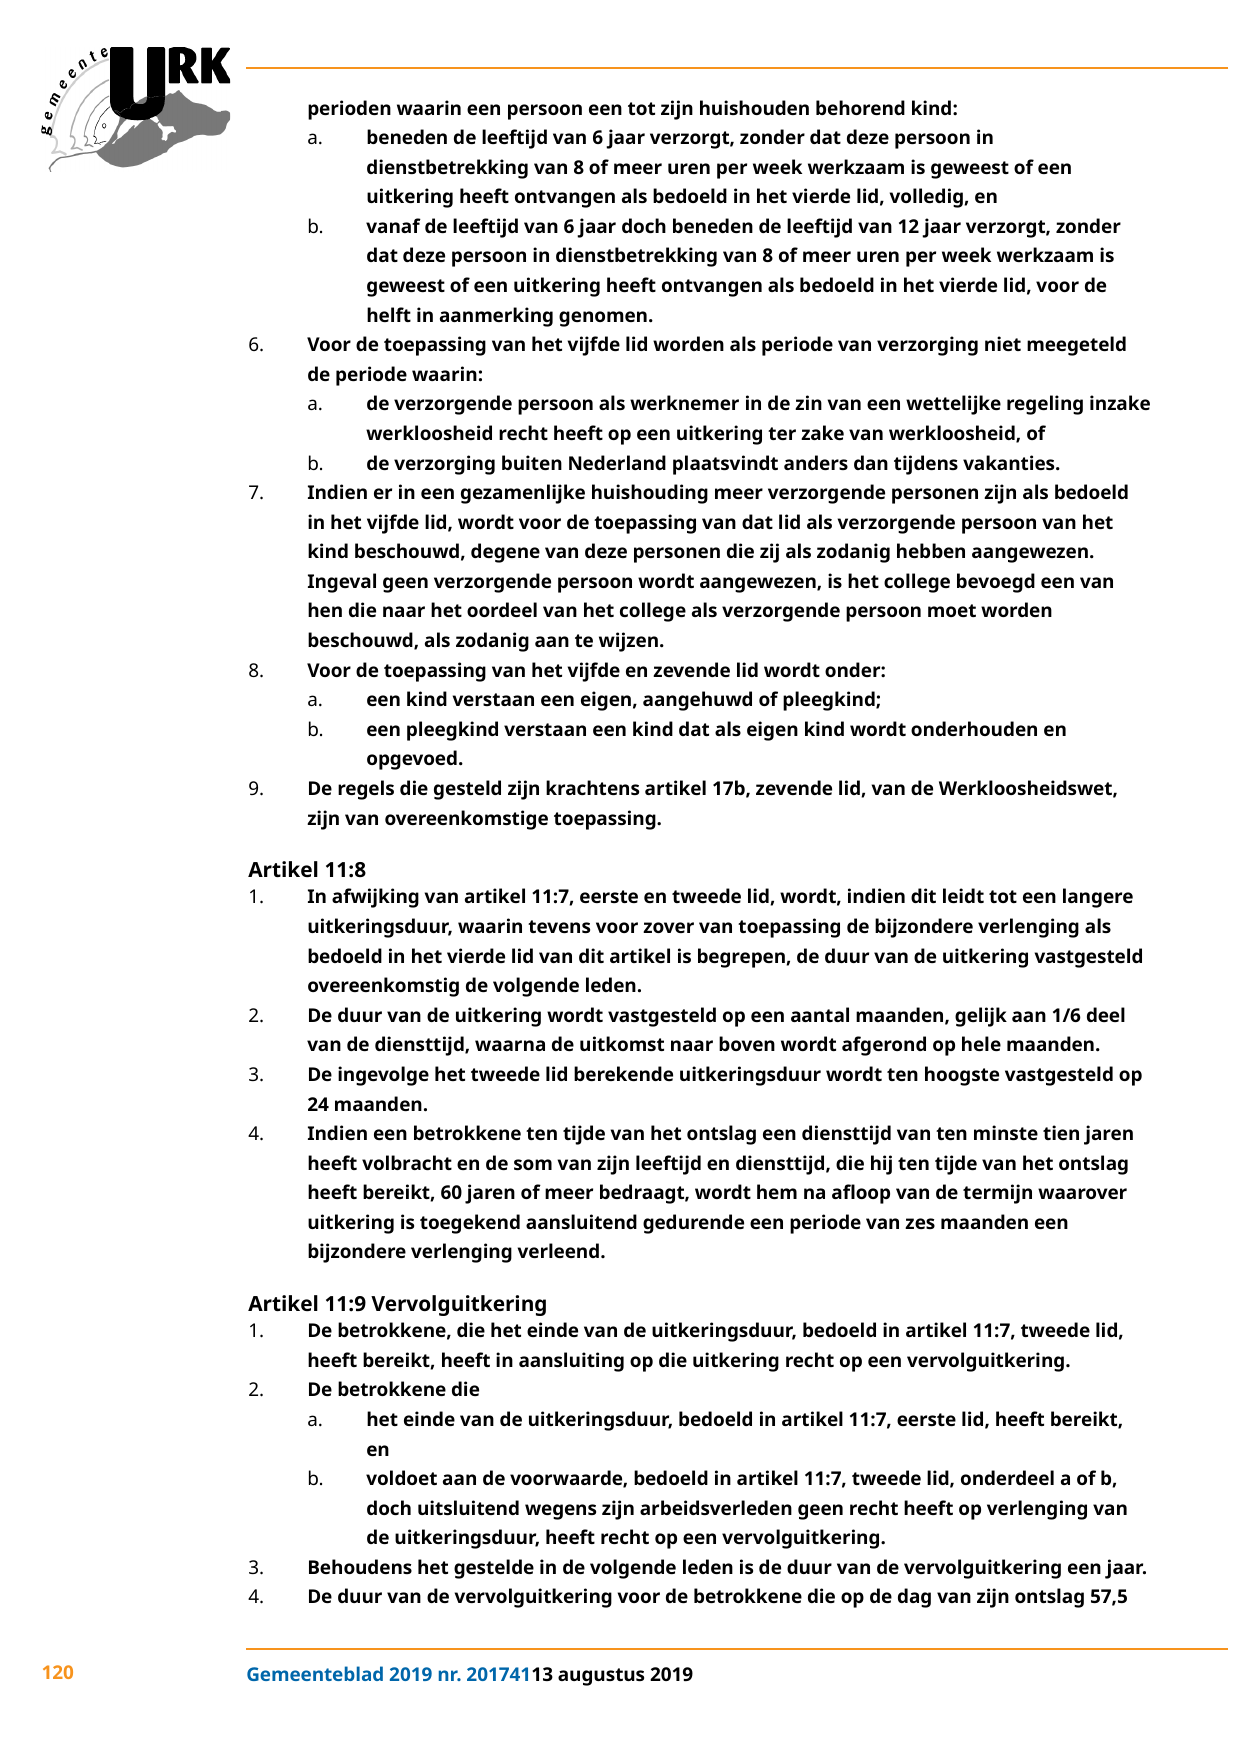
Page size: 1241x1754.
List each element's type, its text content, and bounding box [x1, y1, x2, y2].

list De duur van de uitkering wordt vastgesteld op een aantal maanden, gelijk aan 1/6 deel van de diensttijd, waarna de uitkomst naar boven wordt afgerond op hele maanden. [248, 1002, 1152, 1057]
list De betrokkene, die het einde van de uitkeringsduur, bedoeld in artikel 11:7, tweede lid, heeft bereikt, heeft in aansluiting op die uitkering recht op een vervolguitkering. [248, 1317, 1152, 1373]
list Voor de toepassing van het vijfde lid worden als periode van verzorging niet meegeteld de periode waarin: [248, 331, 1152, 387]
list de verzorgende persoon als werknemer in de zin van een wettelijke regeling inzake werkloosheid recht heeft op een uitkering ter zake van werkloosheid, of [307, 391, 1152, 446]
list De betrokkene die [248, 1377, 1152, 1402]
list een kind verstaan een eigen, aangehuwd of pleegkind; [307, 686, 1152, 712]
list perioden waarin een persoon een tot zijn huishouden behorend kind: [248, 95, 1152, 121]
list het einde van de uitkeringsduur, bedoeld in artikel 11:7, eerste lid, heeft bereikt, en [307, 1406, 1152, 1462]
list beneden de leeftijd van 6 jaar verzorgt, zonder dat deze persoon in dienstbetrekking van 8 of meer uren per week werkzaam is geweest of een uitkering heeft ontvangen als bedoeld in het vierde lid, volledig, en [307, 124, 1152, 209]
list De regels die gesteld zijn krachtens artikel 17b, zevende lid, van de Werkloosheidswet, zijn van overeenkomstige toepassing. [248, 775, 1152, 831]
list Indien een betrokkene ten tijde van het ontslag een diensttijd van ten minste tien jaren heeft volbracht en de som van zijn leeftijd en diensttijd, die hij ten tijde van het ontslag heeft bereikt, 60 jaren of meer bedraagt, wordt hem na afloop van de termijn waarover uitkering is toegekend aansluitend gedurende een periode van zes maanden een bijzondere verlenging verleend. [248, 1120, 1152, 1264]
text Artikel 11:8 [248, 855, 1152, 884]
list Behoudens het gestelde in de volgende leden is de duur van de vervolguitkering een jaar. [248, 1554, 1152, 1580]
list Indien er in een gezamenlijke huishouding meer verzorgende personen zijn als bedoeld in het vijfde lid, wordt voor de toepassing van dat lid als verzorgende persoon van het kind beschouwd, degene van deze personen die zij als zodanig hebben aangewezen. Ingeval geen verzorgende persoon wordt aangewezen, is het college bevoegd een van hen die naar het oordeel van het college als verzorgende persoon moet worden beschouwd, als zodanig aan te wijzen. [248, 479, 1152, 653]
list De duur van de vervolguitkering voor de betrokkene die op de dag van zijn ontslag 57,5 [248, 1584, 1152, 1609]
text Artikel 11:9 Vervolguitkering [248, 1289, 1152, 1317]
list voldoet aan de voorwaarde, bedoeld in artikel 11:7, tweede lid, onderdeel a of b, doch uitsluitend wegens zijn arbeidsverleden geen recht heeft op verlenging van de uitkeringsduur, heeft recht op een vervolguitkering. [307, 1465, 1152, 1550]
list de verzorging buiten Nederland plaatsvindt anders dan tijdens vakanties. [307, 450, 1152, 476]
list een pleegkind verstaan een kind dat als eigen kind wordt onderhouden en opgevoed. [307, 716, 1152, 771]
picture [41, 47, 231, 172]
list In afwijking van artikel 11:7, eerste en tweede lid, wordt, indien dit leidt tot een langere uitkeringsduur, waarin tevens voor zover van toepassing de bijzondere verlenging als bedoeld in het vierde lid van dit artikel is begrepen, de duur van de uitkering vastgesteld overeenkomstig de volgende leden. [248, 884, 1152, 998]
list vanaf de leeftijd van 6 jaar doch beneden de leeftijd van 12 jaar verzorgt, zonder dat deze persoon in dienstbetrekking van 8 of meer uren per week werkzaam is geweest of een uitkering heeft ontvangen als bedoeld in het vierde lid, voor de helft in aanmerking genomen. [307, 213, 1152, 328]
list De ingevolge het tweede lid berekende uitkeringsduur wordt ten hoogste vastgesteld op 24 maanden. [248, 1061, 1152, 1116]
list Voor de toepassing van het vijfde en zevende lid wordt onder: [248, 657, 1152, 683]
